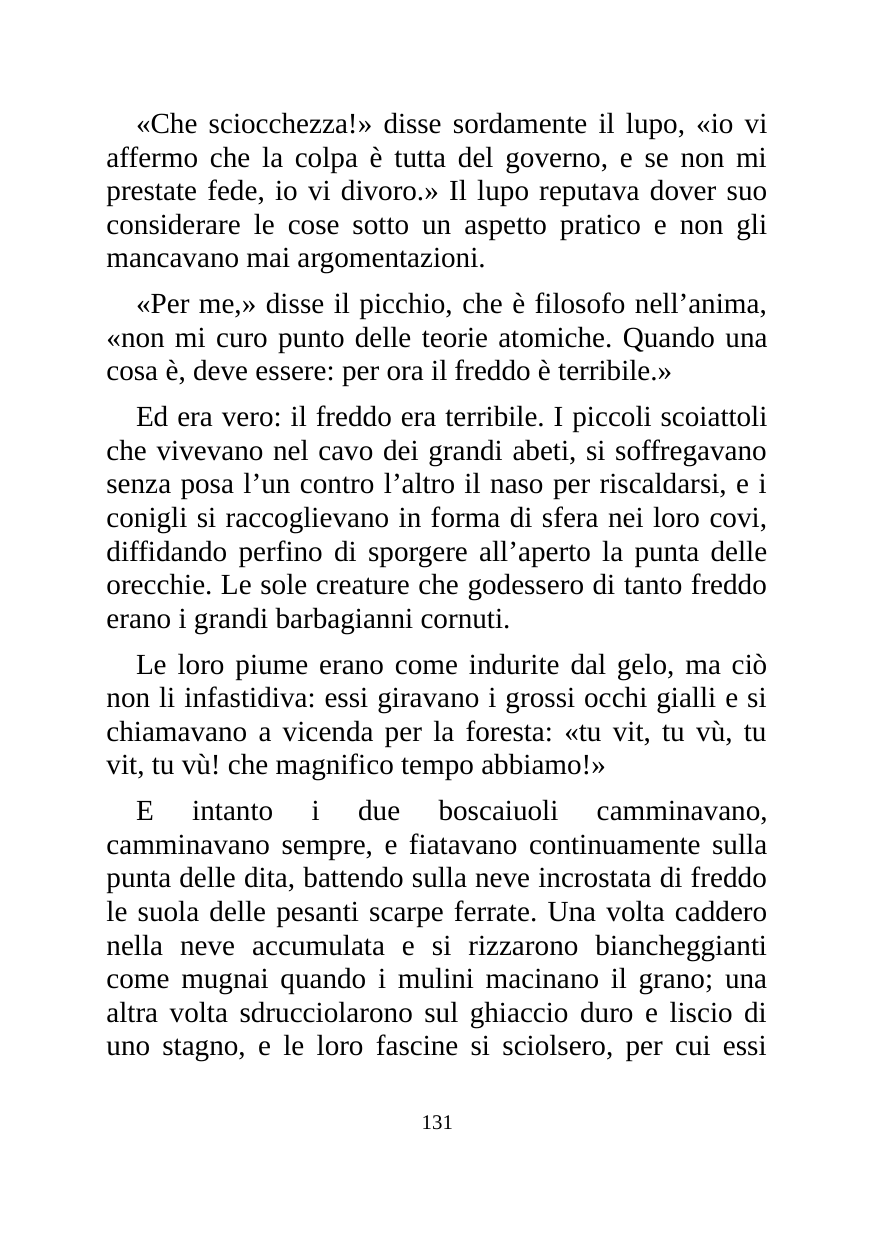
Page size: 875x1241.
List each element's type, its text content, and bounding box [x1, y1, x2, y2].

text Ed era vero: il freddo era terribile. I piccoli scoiattoli che vivevano nel cavo dei grandi abeti, si soffregavano senza posa l’un contro l’altro il naso per riscaldarsi, e i conigli si raccoglievano in forma di sfera nei loro covi, diffidando perfino di sporgere all’aperto la punta delle orecchie. Le sole creature che godessero di tanto freddo erano i grandi barbagianni cornuti. [106, 399, 768, 634]
text «Per me,» disse il picchio, che è filosofo nell’anima, «non mi curo punto delle teorie atomiche. Quando una cosa è, deve essere: per ora il freddo è terribile.» [106, 286, 768, 387]
text «Che sciocchezza!» disse sordamente il lupo, «io vi affermo che la colpa è tutta del governo, e se non mi prestate fede, io vi divoro.» Il lupo reputava dover suo considerare le cose sotto un aspetto pratico e non gli mancavano mai argomentazioni. [106, 106, 768, 274]
text Le loro piume erano come indurite dal gelo, ma ciò non li infastidiva: essi giravano i grossi occhi gialli e si chiamavano a vicenda per la foresta: «tu vit, tu vù, tu vit, tu vù! che magnifico tempo abbiamo!» [106, 647, 768, 781]
text E intanto i due boscaiuoli camminavano, camminavano sempre, e fiatavano continuamente sulla punta delle dita, battendo sulla neve incrostata di freddo le suola delle pesanti scarpe ferrate. Una volta caddero nella neve accumulata e si rizzarono biancheggianti come mugnai quando i mulini macinano il grano; una altra volta sdrucciolarono sul ghiaccio duro e liscio di uno stagno, e le loro fascine si sciolsero, per cui essi [106, 793, 768, 1062]
